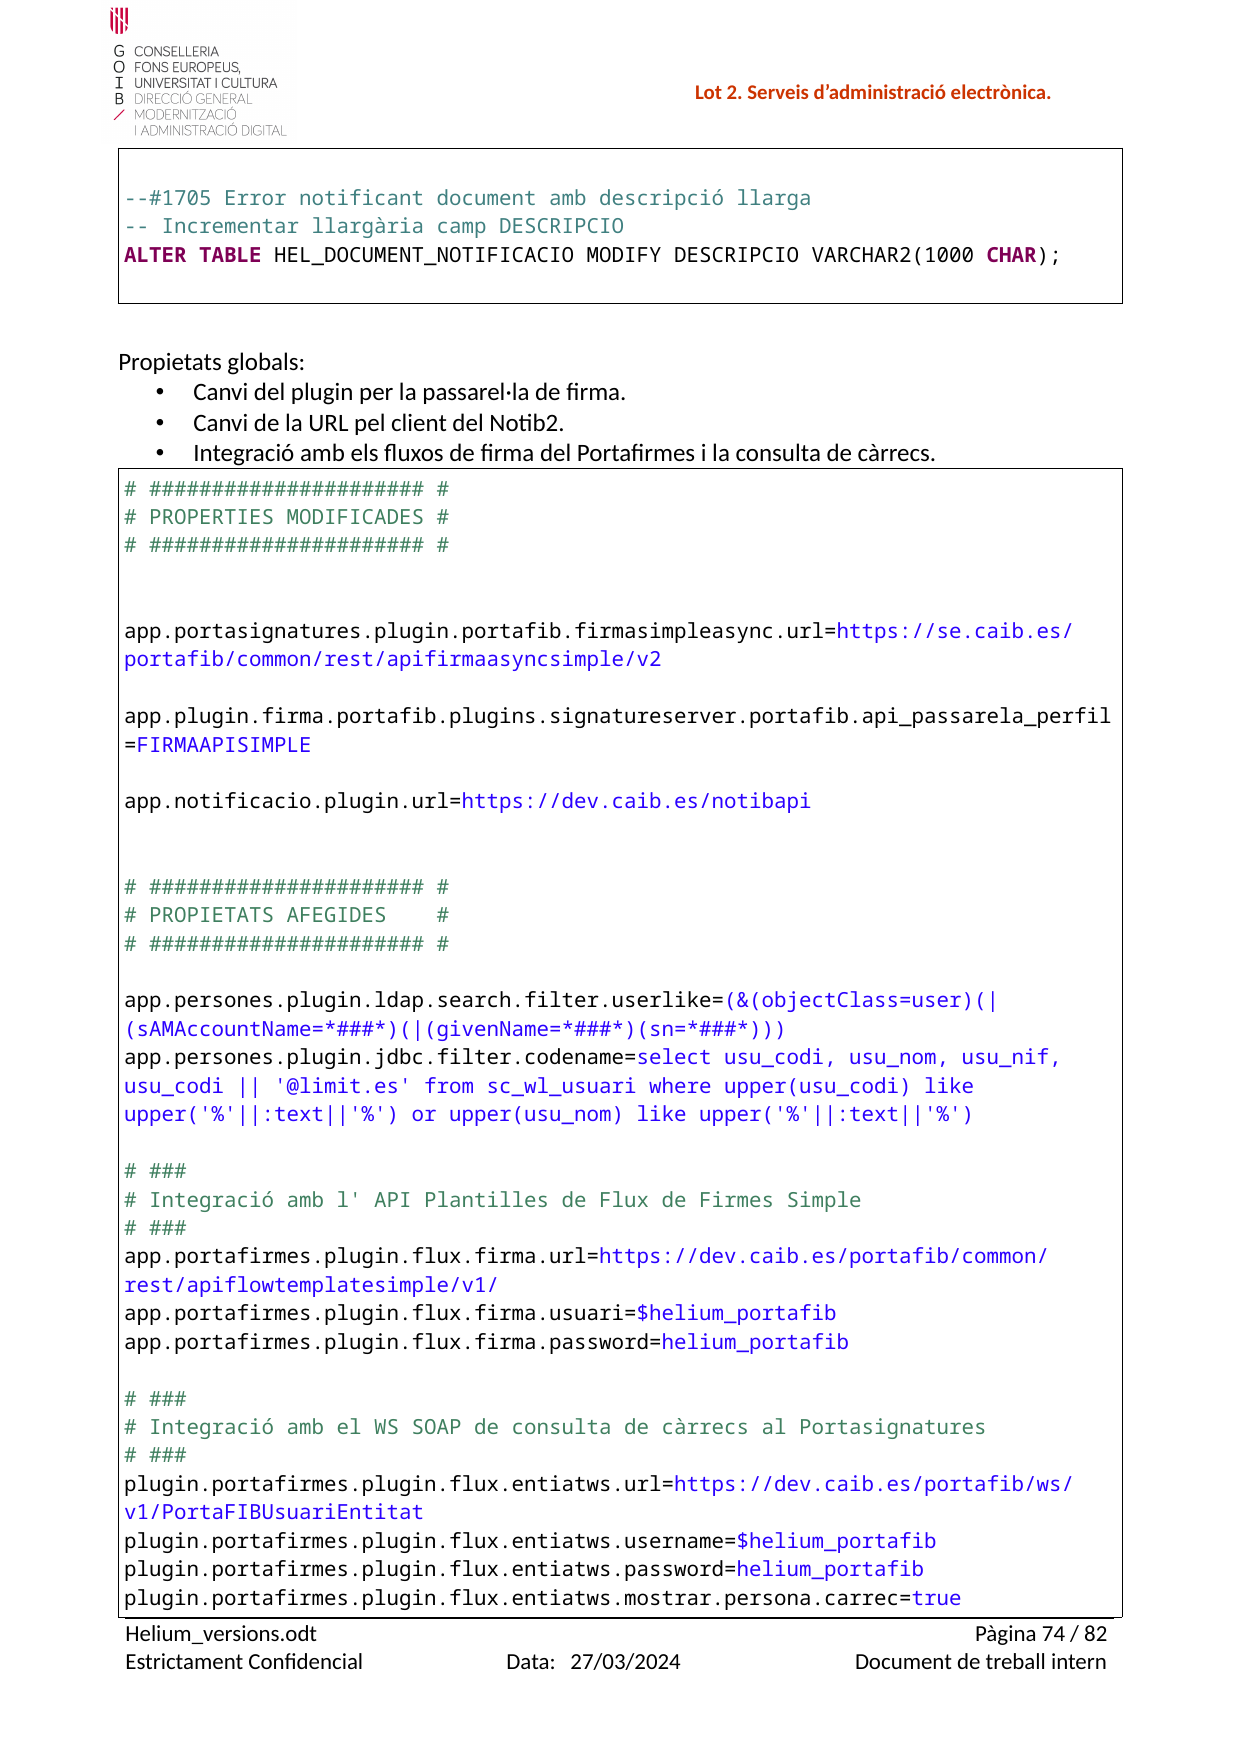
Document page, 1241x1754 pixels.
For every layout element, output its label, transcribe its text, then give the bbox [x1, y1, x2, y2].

list Canvi del plugin per la passarel·la de firma. [156, 376, 1122, 407]
table_header --#1705 Error notificant document amb descripció llarga -- Incrementar llargària camp DESCRIPCIO ALTER TABLE HEL_DOCUMENT_NOTIFICACIO MODIFY DESCRIPCIO VARCHAR2(1000 CHAR); [119, 149, 1122, 302]
picture [100, 0, 297, 144]
table_header # ###################### # # PROPERTIES MODIFICADES # # ###################### # app.portasignatures.plugin.portafib.firmasimpleasync.url=https://se.caib.es/portafib/common/rest/apifirmaasyncsimple/v2 app.plugin.firma.portafib.plugins.signatureserver.portafib.api_passarela_perfil=FIRMAAPISIMPLE app.notificacio.plugin.url=https://dev.caib.es/notibapi # ###################### # # PROPIETATS AFEGIDES # # ###################### # app.persones.plugin.ldap.search.filter.userlike=(&(objectClass=user)(|(sAMAccountName=*###*)(|(givenName=*###*)(sn=*###*))) app.persones.plugin.jdbc.filter.codename=select usu_codi, usu_nom, usu_nif, usu_codi || '@limit.es' from sc_wl_usuari where upper(usu_codi) like upper('%'||:text||'%') or upper(usu_nom) like upper('%'||:text||'%') # ### # Integració amb l' API Plantilles de Flux de Firmes Simple # ### app.portafirmes.plugin.flux.firma.url=https://dev.caib.es/portafib/common/rest/apiflowtemplatesimple/v1/ app.portafirmes.plugin.flux.firma.usuari=$helium_portafib app.portafirmes.plugin.flux.firma.password=helium_portafib # ### # Integració amb el WS SOAP de consulta de càrrecs al Portasignatures # ### plugin.portafirmes.plugin.flux.entiatws.url=https://dev.caib.es/portafib/ws/v1/PortaFIBUsuariEntitat plugin.portafirmes.plugin.flux.entiatws.username=$helium_portafib plugin.portafirmes.plugin.flux.entiatws.password=helium_portafib plugin.portafirmes.plugin.flux.entiatws.mostrar.persona.carrec=true [119, 469, 1122, 1617]
text Propietats globals: [118, 346, 1122, 376]
list Canvi de la URL pel client del Notib2. [156, 407, 1122, 437]
list Integració amb els fluxos de firma del Portafirmes i la consulta de càrrecs. [156, 437, 1122, 468]
